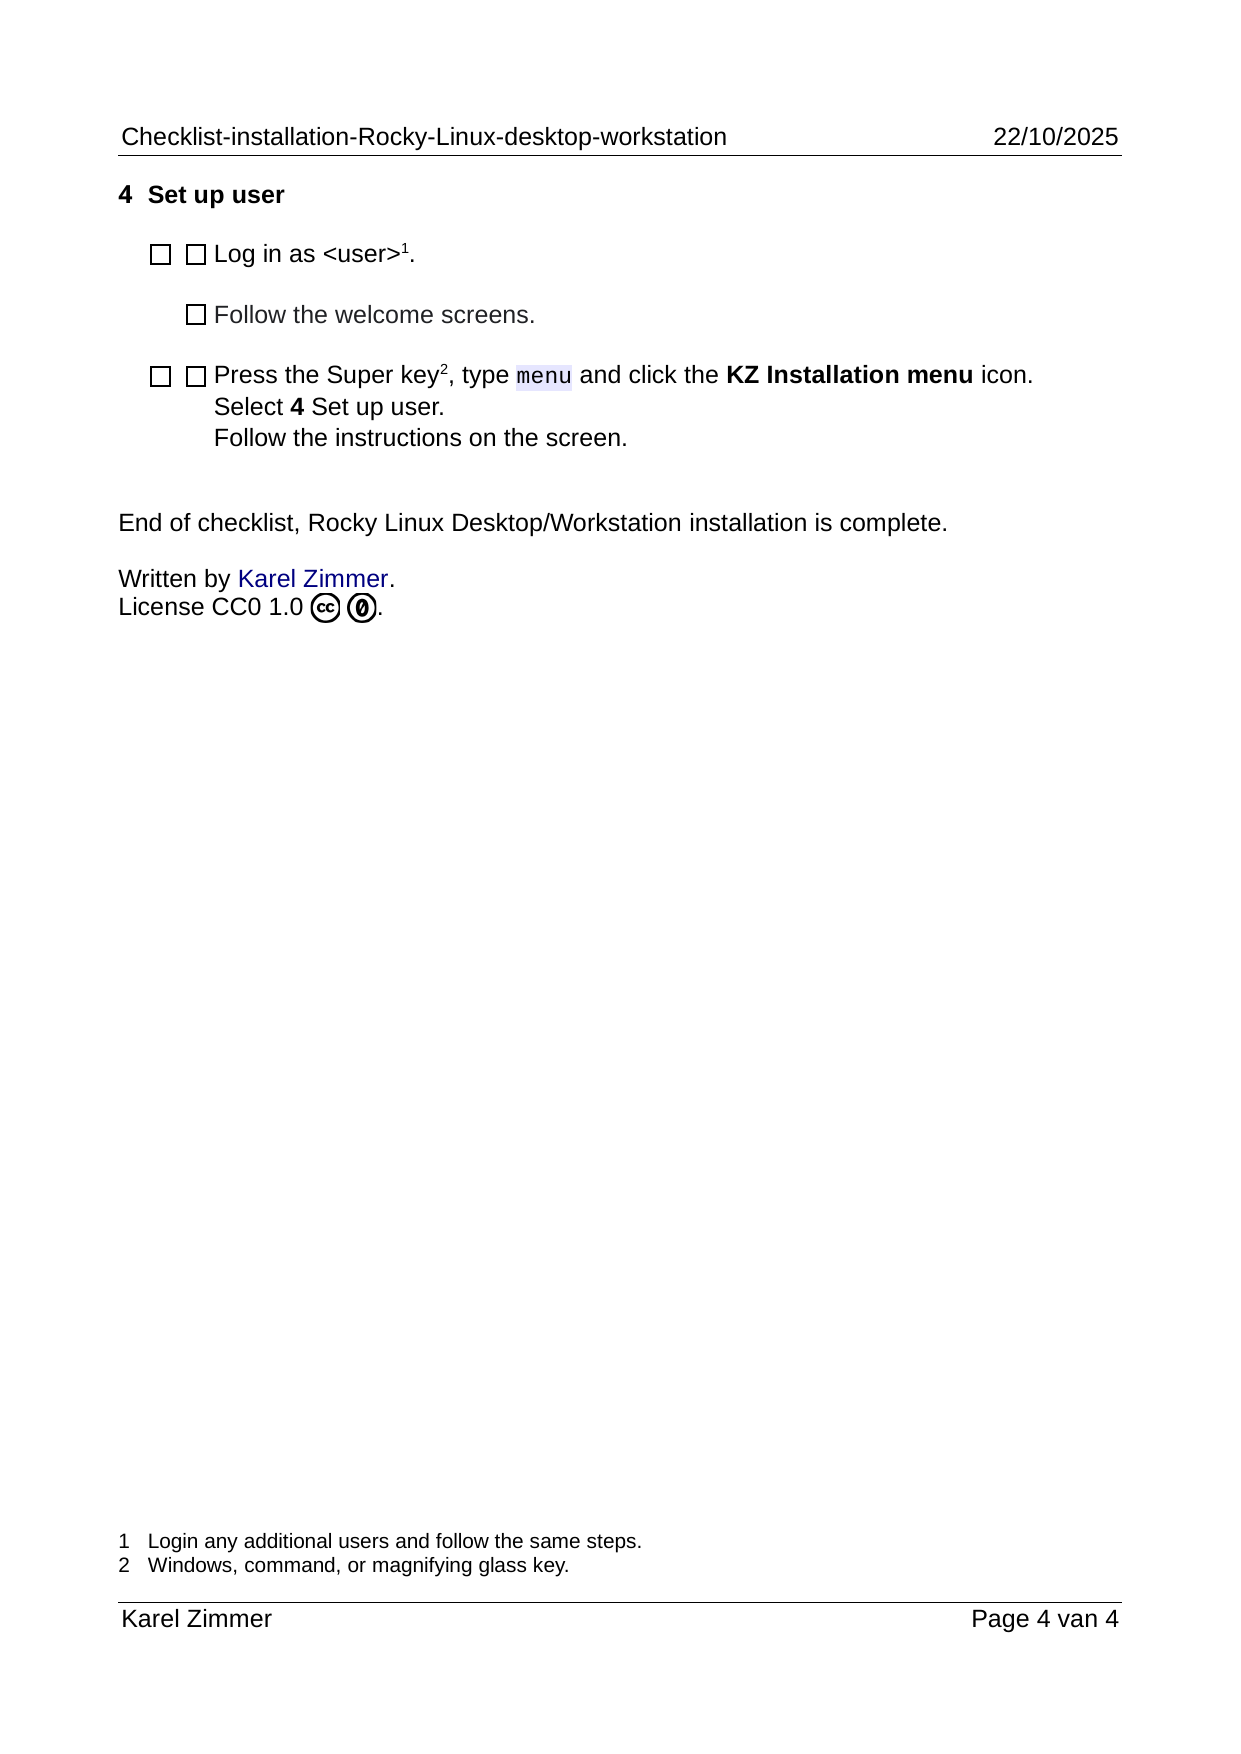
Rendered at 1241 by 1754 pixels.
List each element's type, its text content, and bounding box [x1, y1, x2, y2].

table_cell [177, 300, 213, 330]
table_cell [142, 392, 177, 422]
table_header Log in as <user>. [213, 239, 1122, 269]
text . [377, 593, 1122, 622]
table_cell Follow the welcome screens. [213, 300, 1122, 330]
table_cell [177, 269, 213, 300]
text Written by Karel Zimmer. [118, 565, 1122, 593]
table_cell [213, 330, 1122, 360]
table_cell [213, 269, 1122, 300]
table_cell [118, 269, 142, 300]
table_cell [142, 330, 177, 360]
table_cell [118, 423, 142, 453]
table_header [118, 239, 142, 269]
table_cell [177, 423, 213, 453]
list Set up user [118, 177, 1122, 211]
table_cell [118, 360, 142, 392]
table_cell [142, 423, 177, 453]
table_cell Press the Super key, type menu and click the KZ Installation menu icon. [213, 360, 1122, 392]
table_header [142, 239, 177, 269]
table_cell [118, 300, 142, 330]
table_header [177, 239, 213, 269]
table_cell Select 4 Set up user. [213, 392, 1122, 422]
table_cell [177, 392, 213, 422]
table_cell [142, 269, 177, 300]
picture [310, 593, 340, 623]
picture [347, 593, 377, 623]
table_cell [177, 360, 213, 392]
table_cell [118, 330, 142, 360]
table_cell [142, 360, 177, 392]
text End of checklist, Rocky Linux Desktop/Workstation installation is complete. [118, 509, 1122, 537]
text License CC0 1.0 [118, 593, 310, 622]
table_cell [118, 392, 142, 422]
table_cell Follow the instructions on the screen. [213, 423, 1122, 453]
table_cell [142, 300, 177, 330]
table_cell [177, 330, 213, 360]
